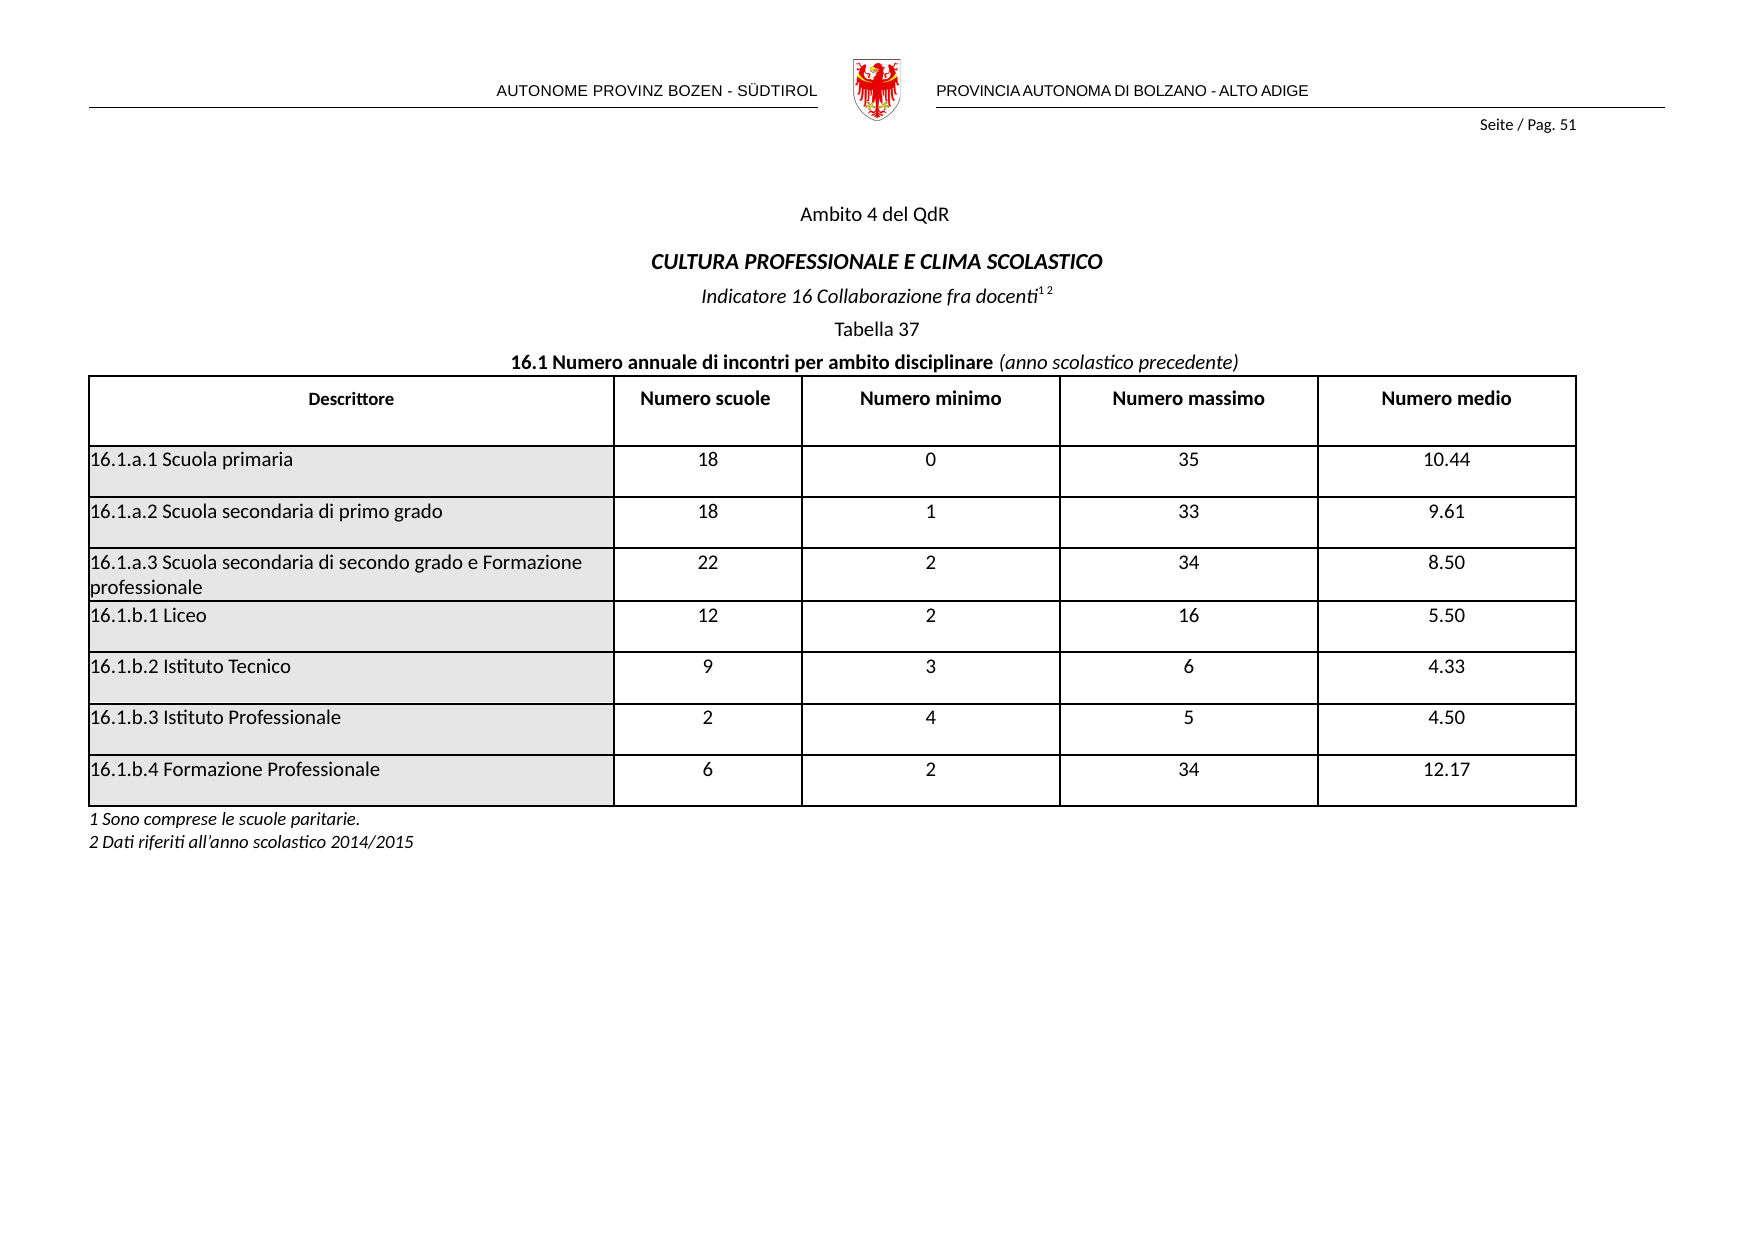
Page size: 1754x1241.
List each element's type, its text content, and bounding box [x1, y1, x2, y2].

table_header Numero scuole [615, 377, 801, 444]
table_cell 16.1.b.3 Istituto Professionale [90, 705, 613, 754]
table_cell 10.44 [1319, 447, 1575, 496]
table_cell 2 [803, 756, 1059, 805]
table_cell 16.1.a.1 Scuola primaria [90, 447, 613, 496]
table_cell 2 [615, 705, 801, 754]
table_cell 16 [1061, 602, 1317, 651]
table_cell 16.1.b.4 Formazione Professionale [90, 756, 613, 805]
table_cell 34 [1061, 756, 1317, 805]
table_header Numero massimo [1061, 377, 1317, 444]
table_cell 18 [615, 498, 801, 547]
table_cell 4.33 [1319, 653, 1575, 702]
table_cell 3 [803, 653, 1059, 702]
table_cell 9.61 [1319, 498, 1575, 547]
table_cell 16.1.a.2 Scuola secondaria di primo grado [90, 498, 613, 547]
table_header Descrittore [90, 377, 613, 444]
text 2 Dati riferiti all’anno scolastico 2014/2015 [88, 830, 1665, 853]
table_cell 16.1.b.1 Liceo [90, 602, 613, 651]
table_header Numero medio [1319, 377, 1575, 444]
table_cell 1 [803, 498, 1059, 547]
text CULTURA PROFESSIONALE E CLIMA SCOLASTICO [95, 242, 1659, 275]
table_cell 6 [615, 756, 801, 805]
table_cell 12 [615, 602, 801, 651]
table_cell 4 [803, 705, 1059, 754]
table_cell 16.1.b.2 Istituto Tecnico [90, 653, 613, 702]
table_cell 0 [803, 447, 1059, 496]
text Tabella 37 [95, 308, 1659, 342]
table_cell 34 [1061, 549, 1317, 600]
table_cell 5 [1061, 705, 1317, 754]
table_cell 16.1.a.3 Scuola secondaria di secondo grado e Formazione professionale [90, 549, 613, 600]
picture [853, 59, 901, 121]
table_cell 33 [1061, 498, 1317, 547]
table_cell 9 [615, 653, 801, 702]
text Ambito 4 del QdR [88, 201, 1665, 226]
table_cell 8.50 [1319, 549, 1575, 600]
table_cell 12.17 [1319, 756, 1575, 805]
text Indicatore 16 Collaborazione fra docenti1 2 [95, 275, 1659, 308]
table_cell 5.50 [1319, 602, 1575, 651]
text 1 Sono comprese le scuole paritarie. [88, 807, 1665, 830]
table_cell 6 [1061, 653, 1317, 702]
table_cell 2 [803, 549, 1059, 600]
table_cell 4.50 [1319, 705, 1575, 754]
table_cell 35 [1061, 447, 1317, 496]
text 16.1 Numero annuale di incontri per ambito disciplinare (anno scolastico precedente) [95, 342, 1659, 375]
table_header Numero minimo [803, 377, 1059, 444]
table_cell 18 [615, 447, 801, 496]
table_cell 22 [615, 549, 801, 600]
table_cell 2 [803, 602, 1059, 651]
